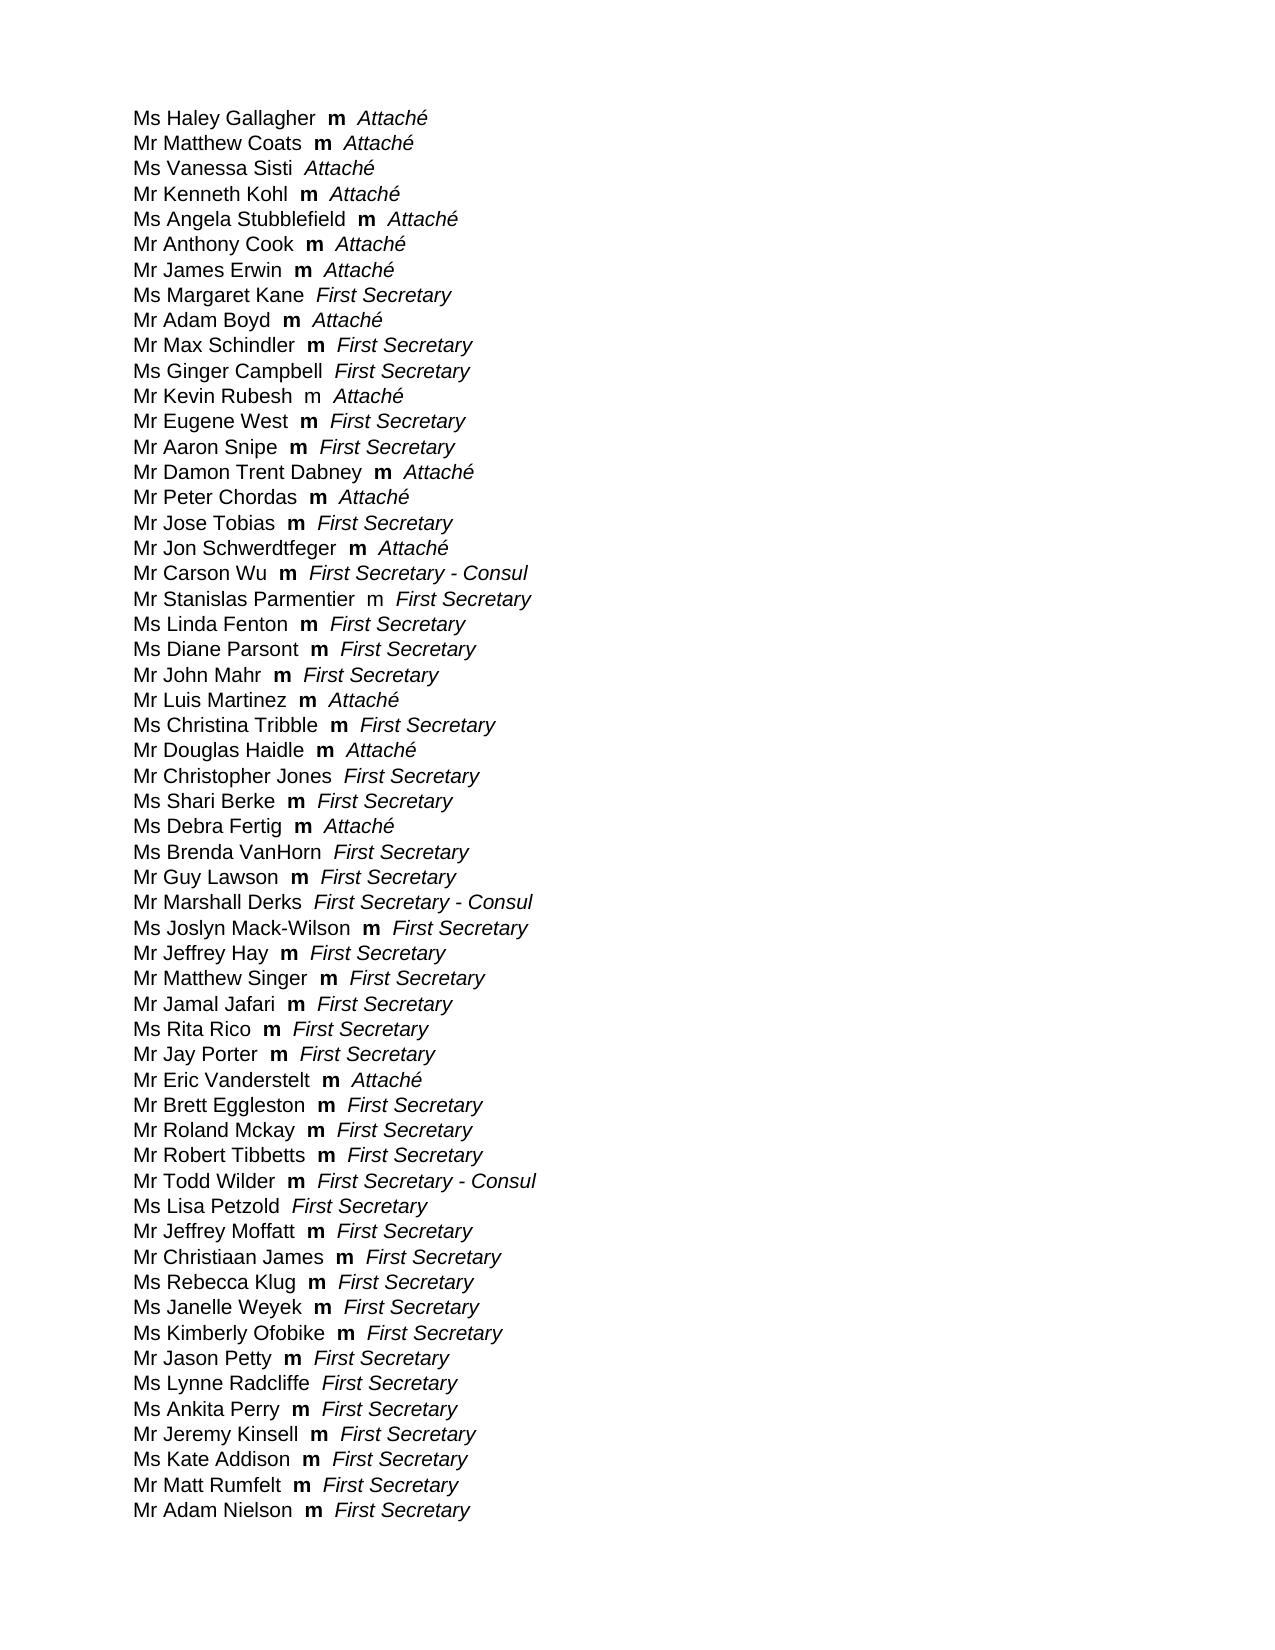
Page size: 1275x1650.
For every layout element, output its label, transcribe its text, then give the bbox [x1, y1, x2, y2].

text Mr Matthew Coats m Attaché [133, 131, 1181, 155]
text Mr Marshall Derks First Secretary - Consul [133, 890, 1181, 914]
text Mr Douglas Haidle m Attaché [133, 738, 1181, 762]
text Mr Jason Petty m First Secretary [133, 1346, 1181, 1370]
text Mr Robert Tibbetts m First Secretary [133, 1143, 1181, 1167]
text Ms Angela Stubblefield m Attaché [133, 207, 1181, 231]
text Mr Stanislas Parmentier m First Secretary [133, 586, 1181, 610]
text Mr Anthony Cook m Attaché [133, 232, 1181, 256]
text Ms Ankita Perry m First Secretary [133, 1396, 1181, 1420]
text Ms Vanessa Sisti Attaché [133, 156, 1181, 180]
text Ms Kimberly Ofobike m First Secretary [133, 1321, 1181, 1344]
text Ms Diane Parsont m First Secretary [133, 637, 1181, 661]
text Mr Peter Chordas m Attaché [133, 485, 1181, 509]
text Mr Matthew Singer m First Secretary [133, 966, 1181, 990]
text Mr Adam Nielson m First Secretary [133, 1498, 1181, 1522]
text Ms Christina Tribble m First Secretary [133, 713, 1181, 737]
text Ms Linda Fenton m First Secretary [133, 612, 1181, 636]
text Ms Kate Addison m First Secretary [133, 1447, 1181, 1471]
text Mr Guy Lawson m First Secretary [133, 865, 1181, 889]
text Mr John Mahr m First Secretary [133, 662, 1181, 686]
text Mr Kenneth Kohl m Attaché [133, 181, 1181, 205]
text Mr Christopher Jones First Secretary [133, 764, 1181, 788]
text Mr Jamal Jafari m First Secretary [133, 991, 1181, 1015]
text Mr Jeffrey Moffatt m First Secretary [133, 1219, 1181, 1243]
text Mr Jose Tobias m First Secretary [133, 511, 1181, 534]
text Ms Rita Rico m First Secretary [133, 1017, 1181, 1041]
text Mr Eric Vanderstelt m Attaché [133, 1067, 1181, 1091]
text Ms Lynne Radcliffe First Secretary [133, 1371, 1181, 1395]
text Mr Adam Boyd m Attaché [133, 308, 1181, 332]
text Mr Roland Mckay m First Secretary [133, 1118, 1181, 1142]
text Mr Todd Wilder m First Secretary - Consul [133, 1169, 1181, 1193]
text Mr Jeremy Kinsell m First Secretary [133, 1422, 1181, 1446]
text Ms Ginger Campbell First Secretary [133, 359, 1181, 383]
text Mr Jon Schwerdtfeger m Attaché [133, 536, 1181, 560]
text Mr Jeffrey Hay m First Secretary [133, 941, 1181, 965]
text Mr Matt Rumfelt m First Secretary [133, 1472, 1181, 1496]
text Mr Damon Trent Dabney m Attaché [133, 460, 1181, 484]
text Mr Aaron Snipe m First Secretary [133, 434, 1181, 458]
text Mr Brett Eggleston m First Secretary [133, 1093, 1181, 1117]
text Mr Eugene West m First Secretary [133, 409, 1181, 433]
text Ms Janelle Weyek m First Secretary [133, 1295, 1181, 1319]
text Mr Luis Martinez m Attaché [133, 688, 1181, 712]
text Ms Joslyn Mack-Wilson m First Secretary [133, 916, 1181, 939]
text Ms Rebecca Klug m First Secretary [133, 1270, 1181, 1294]
text Ms Haley Gallagher m Attaché [133, 106, 1181, 129]
text Ms Debra Fertig m Attaché [133, 814, 1181, 838]
text Mr Kevin Rubesh m Attaché [133, 384, 1181, 408]
text Mr Max Schindler m First Secretary [133, 333, 1181, 357]
text Mr Christiaan James m First Secretary [133, 1244, 1181, 1268]
text Mr James Erwin m Attaché [133, 257, 1181, 281]
text Ms Lisa Petzold First Secretary [133, 1194, 1181, 1218]
text Mr Jay Porter m First Secretary [133, 1042, 1181, 1066]
text Ms Margaret Kane First Secretary [133, 283, 1181, 307]
text Ms Shari Berke m First Secretary [133, 789, 1181, 813]
text Mr Carson Wu m First Secretary - Consul [133, 561, 1181, 585]
text Ms Brenda VanHorn First Secretary [133, 839, 1181, 863]
